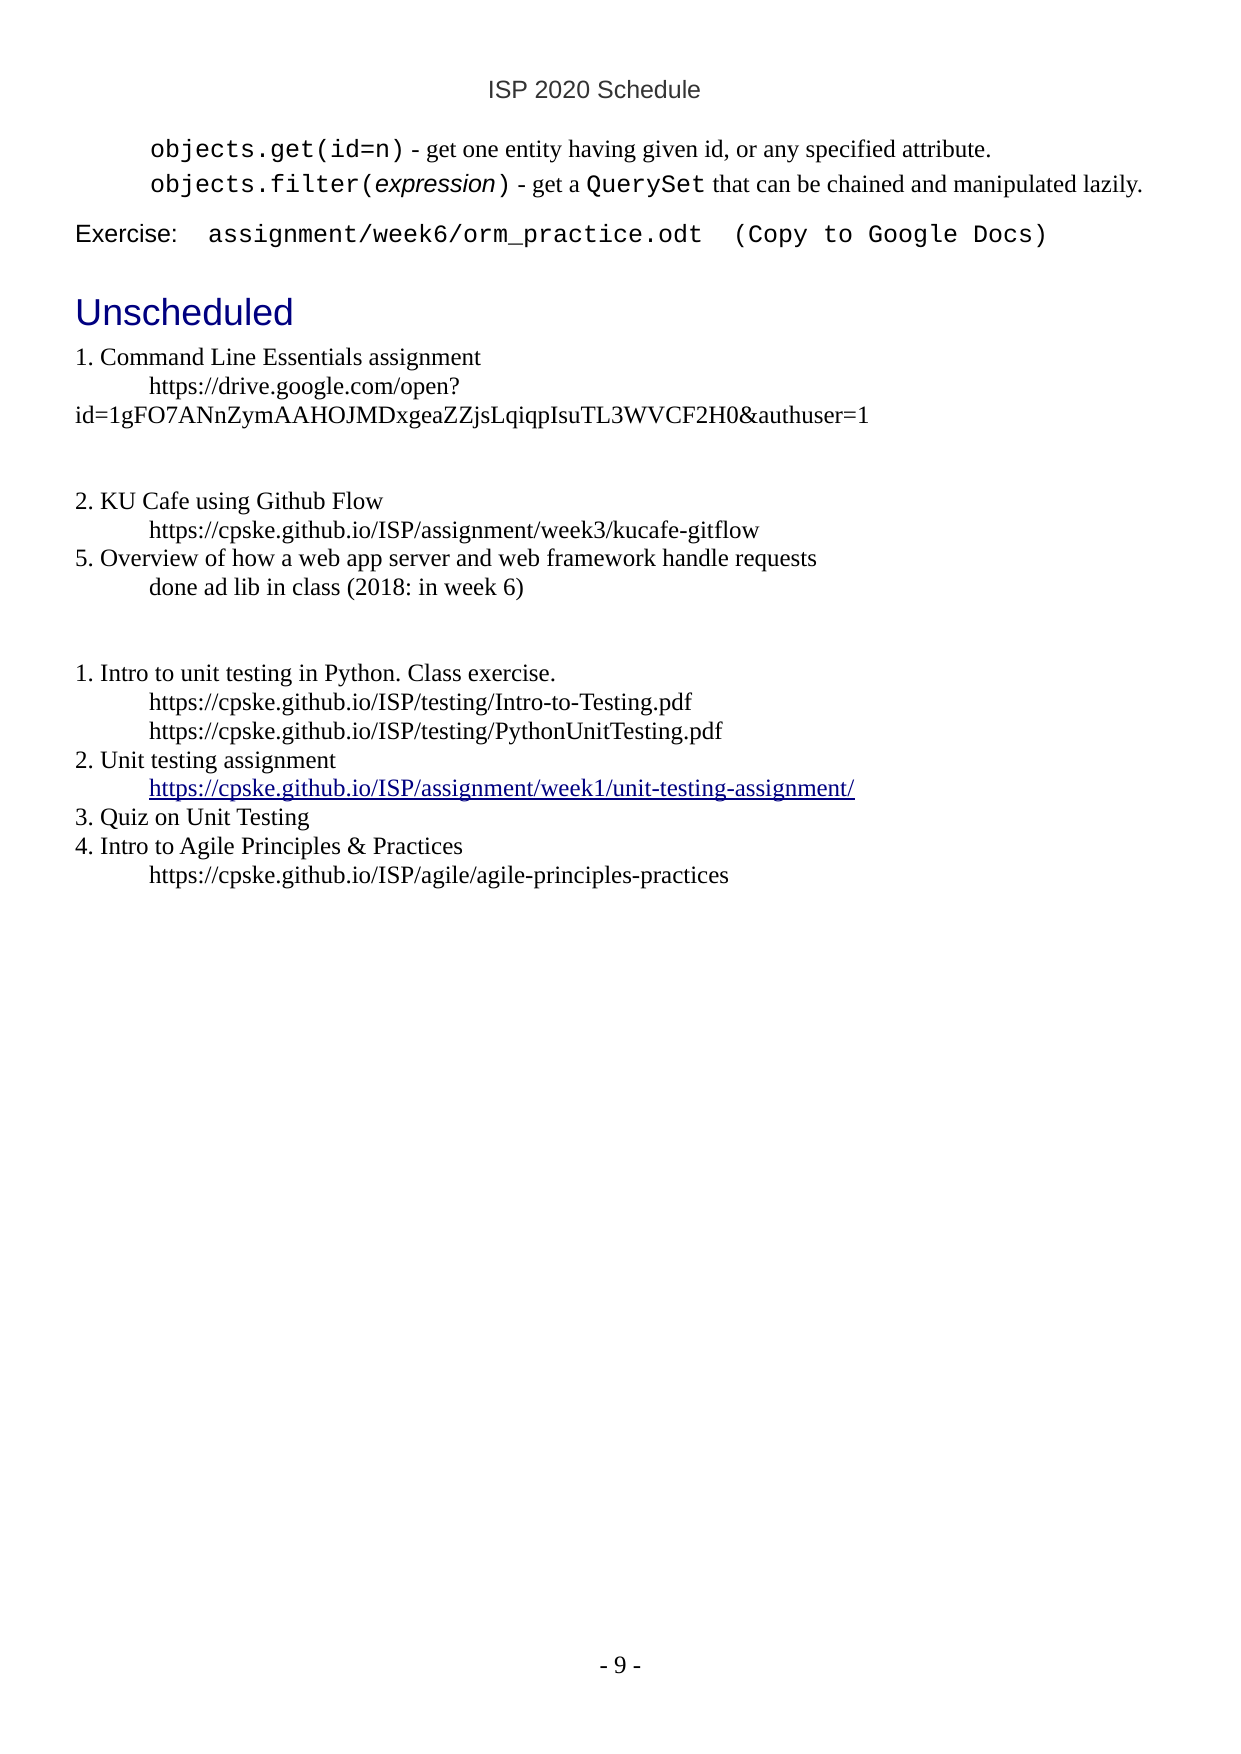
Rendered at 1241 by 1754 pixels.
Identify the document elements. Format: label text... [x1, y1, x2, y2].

text 1. Command Line Essentials assignment [75, 342, 1166, 371]
text 1. Intro to unit testing in Python. Class exercise. [75, 658, 1166, 687]
text done ad lib in class (2018: in week 6) [75, 572, 1166, 601]
text 5. Overview of how a web app server and web framework handle requests [75, 543, 1166, 572]
list objects.get(id=n) - get one entity having given id, or any specified attribute. objects.filter(expression) - get a QuerySet that can be chained and manipulated lazily. [112, 134, 1166, 200]
subtitle Unscheduled [75, 290, 1166, 333]
text https://cpske.github.io/ISP/testing/Intro-to-Testing.pdf [75, 687, 1166, 716]
text https://cpske.github.io/ISP/agile/agile-principles-practices [75, 860, 1166, 888]
text https://cpske.github.io/ISP/assignment/week1/unit-testing-assignment/ [75, 773, 1166, 802]
text 2. KU Cafe using Github Flow [75, 486, 1166, 515]
text 4. Intro to Agile Principles & Practices [75, 831, 1166, 860]
text 3. Quiz on Unit Testing [75, 802, 1166, 831]
text https://drive.google.com/open?id=1gFO7ANnZymAAHOJMDxgeaZZjsLqiqpIsuTL3WVCF2H0&authuser=1 [75, 371, 1166, 428]
text 2. Unit testing assignment [75, 745, 1166, 773]
text https://cpske.github.io/ISP/assignment/week3/kucafe-gitflow [75, 515, 1166, 543]
text https://cpske.github.io/ISP/testing/PythonUnitTesting.pdf [75, 716, 1166, 745]
text Exercise: assignment/week6/orm_practice.odt (Copy to Google Docs) [75, 219, 1166, 250]
